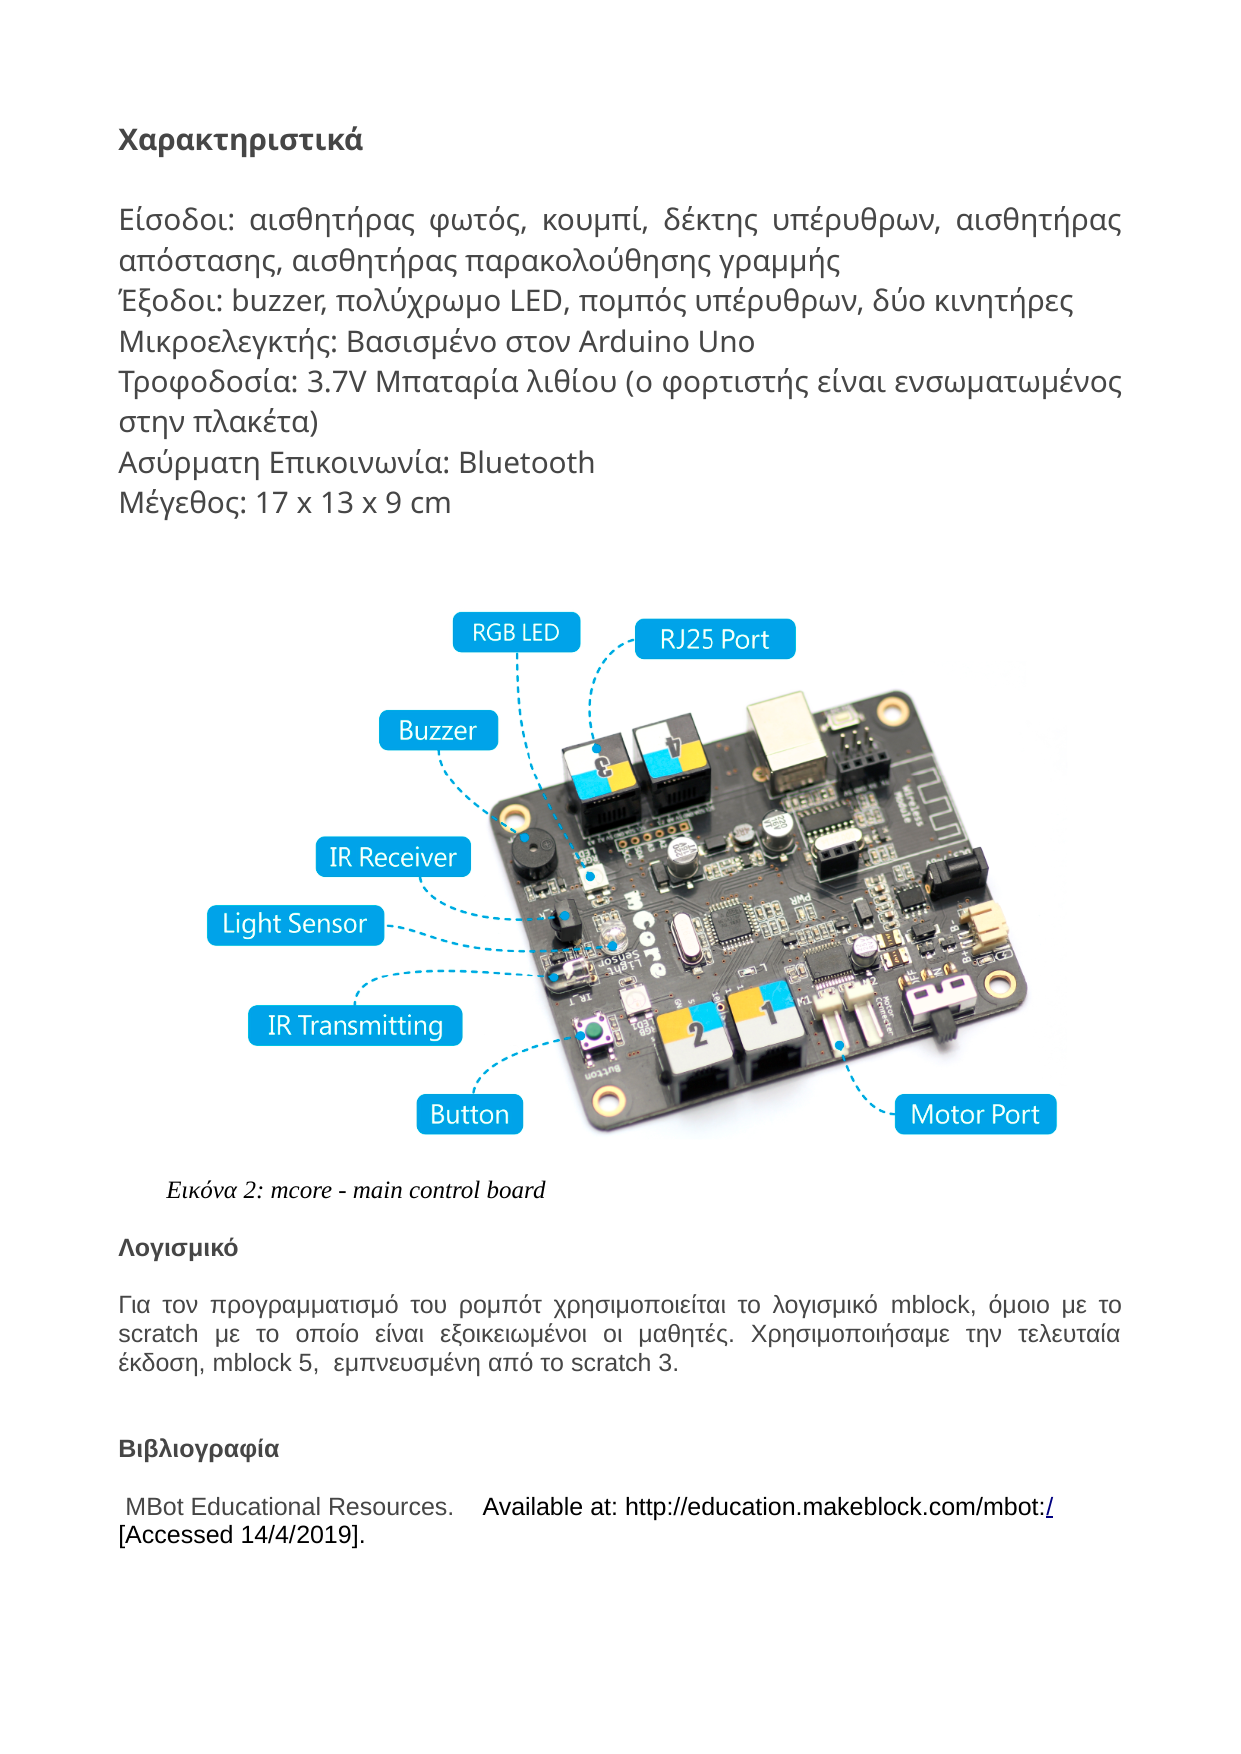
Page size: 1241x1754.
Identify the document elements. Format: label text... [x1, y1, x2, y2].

text Χαρακτηριστικά [118, 118, 1122, 158]
text Λογισμικό [118, 1233, 1122, 1262]
text Είσοδοι: αισθητήρας φωτός, κουμπί, δέκτης υπέρυθρων, αισθητήρας απόστασης, αισθητήρας παρακολούθησης γραμμής [118, 199, 1122, 280]
text Εικόνα 2: mcore - main control board [166, 1176, 1074, 1204]
text Μέγεθος: 17 x 13 x 9 cm [118, 482, 1122, 522]
picture [166, 575, 1075, 1176]
text Για τον προγραμματισμό του ρομπότ χρησιμοποιείται το λογισμικό mblock, όμοιο με το scratch με το οποίο είναι εξοικειωμένοι οι μαθητές. Χρησιμοποιήσαμε την τελευταία έκδοση, mblock 5, εμπνευσμένη από το scratch 3. [118, 1290, 1122, 1377]
text Βιβλιογραφία [118, 1434, 1122, 1463]
text MBot Educational Resources. Available at: http://education.makeblock.com/mbot:/ [Accessed 14/4/2019]. [118, 1492, 1122, 1549]
text Ασύρματη Επικοινωνία: Bluetooth [118, 441, 1122, 482]
text Έξοδοι: buzzer, πολύχρωμο LED, πομπός υπέρυθρων, δύο κινητήρες [118, 280, 1122, 320]
text Μικροελεγκτής: Βασισμένο στον Arduino Uno [118, 320, 1122, 361]
text Τροφοδοσία: 3.7V Μπαταρία λιθίου (o φορτιστής είναι ενσωματωμένος στην πλακέτα) [118, 361, 1122, 441]
